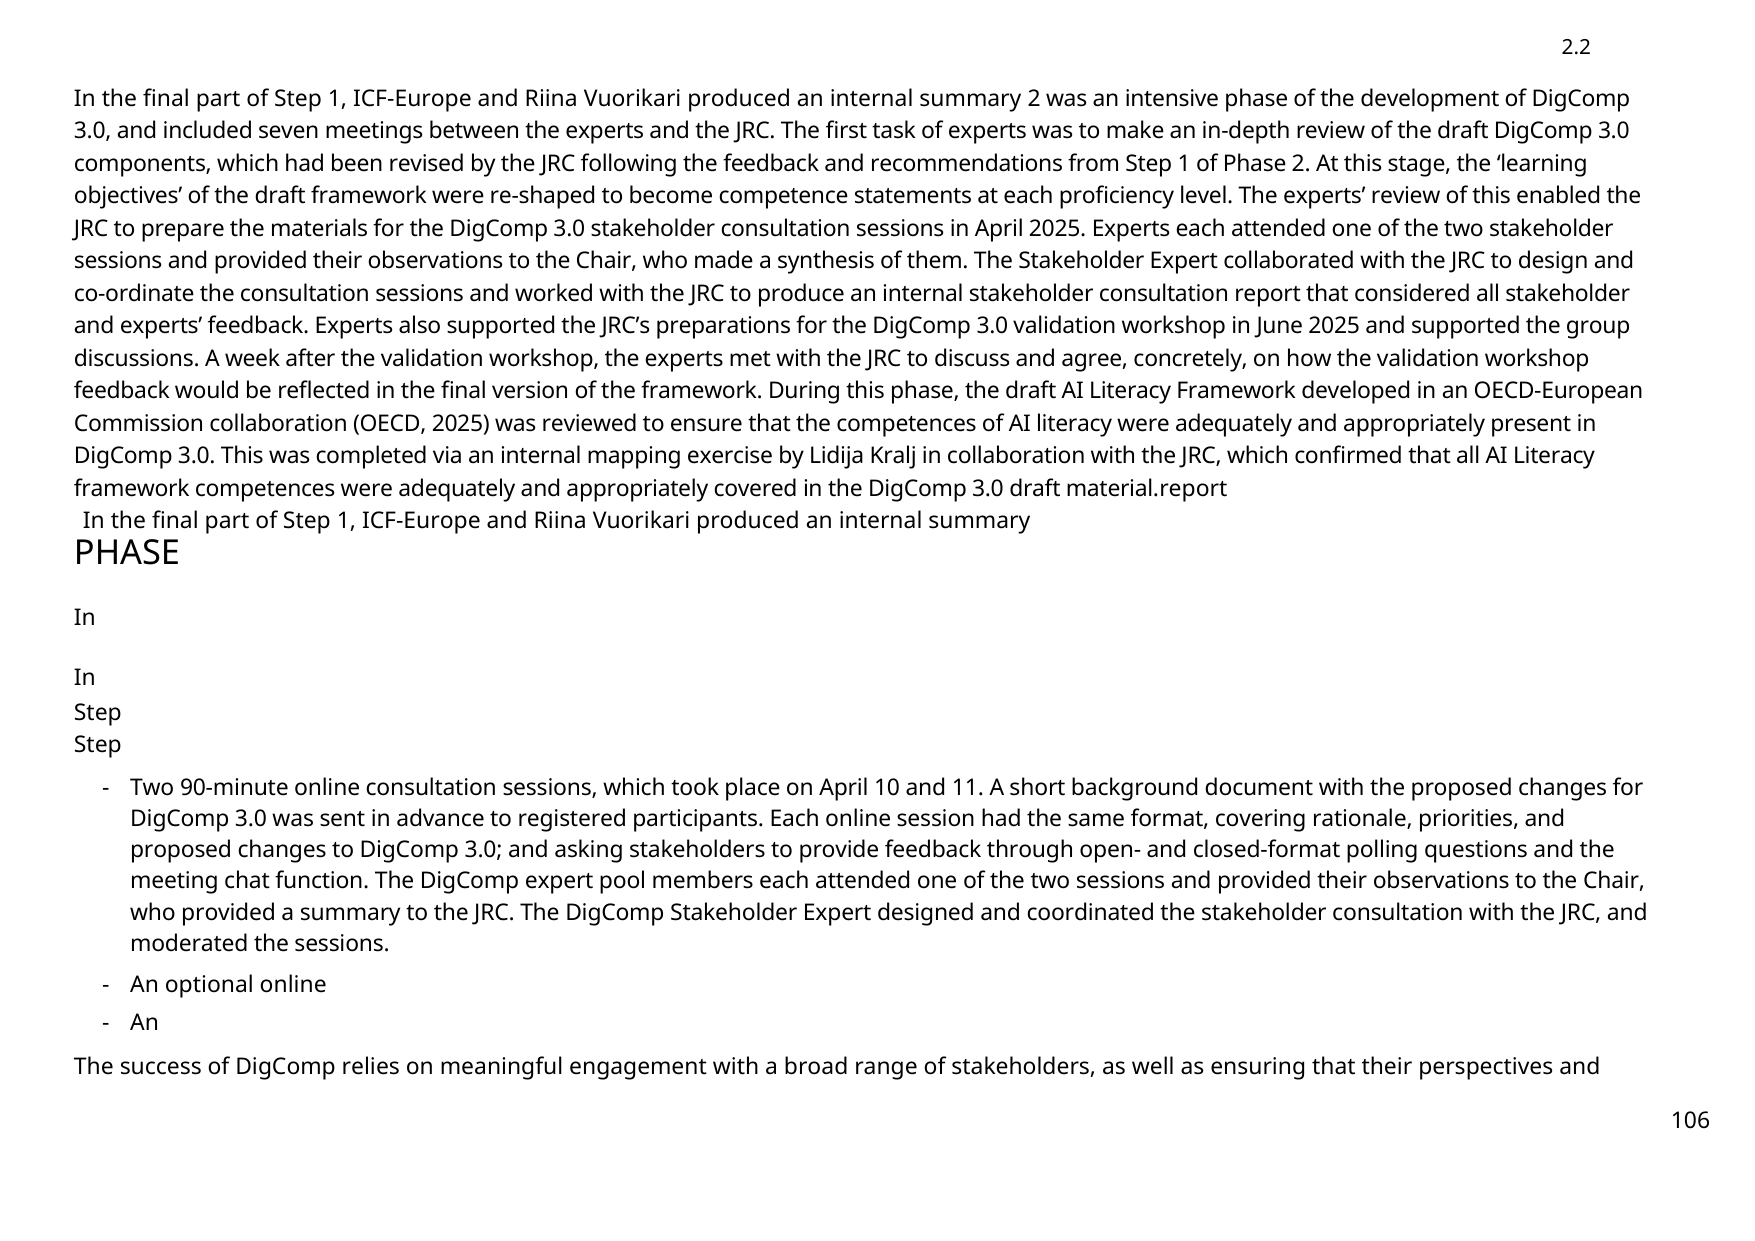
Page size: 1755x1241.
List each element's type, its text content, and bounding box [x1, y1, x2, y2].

subtitle PHASE [74, 537, 1710, 571]
text In [74, 601, 1693, 632]
list Two 90-minute online consultation sessions, which took place on April 10 and 11. A short background document with the proposed changes for DigComp 3.0 was sent in advance to registered participants. Each online session had the same format, covering rationale, priorities, and proposed changes to DigComp 3.0; and asking stakeholders to provide feedback through open- and closed-format polling questions and the meeting chat function. The DigComp expert pool members each attended one of the two sessions and provided their observations to the Chair, who provided a summary to the JRC. The DigComp Stakeholder Expert designed and coordinated the stakeholder consultation with the JRC, and moderated the sessions. [102, 770, 1663, 958]
text The success of DigComp relies on meaningful engagement with a broad range of stakeholders, as well as ensuring that their perspectives and [74, 1050, 1671, 1081]
list An [102, 1006, 1671, 1036]
text In [74, 661, 1710, 692]
list An optional online [102, 968, 1663, 999]
text Step [74, 696, 1710, 727]
text In the final part of Step 1, ICF-Europe and Riina Vuorikari produced an internal summary [83, 504, 1710, 535]
text Step [74, 727, 1693, 759]
text In the final part of Step 1, ICF-Europe and Riina Vuorikari produced an internal summary 2 was an intensive phase of the development of DigComp 3.0, and included seven meetings between the experts and the JRC. The first task of experts was to make an in-depth review of the draft DigComp 3.0 components, which had been revised by the JRC following the feedback and recommendations from Step 1 of Phase 2. At this stage, the ‘learning objectives’ of the draft framework were re-shaped to become competence statements at each proficiency level. The experts’ review of this enabled the JRC to prepare the materials for the DigComp 3.0 stakeholder consultation sessions in April 2025. Experts each attended one of the two stakeholder sessions and provided their observations to the Chair, who made a synthesis of them. The Stakeholder Expert collaborated with the JRC to design and co-ordinate the consultation sessions and worked with the JRC to produce an internal stakeholder consultation report that considered all stakeholder and experts’ feedback. Experts also supported the JRC’s preparations for the DigComp 3.0 validation workshop in June 2025 and supported the group discussions. A week after the validation workshop, the experts met with the JRC to discuss and agree, concretely, on how the validation workshop feedback would be reflected in the final version of the framework. During this phase, the draft AI Literacy Framework developed in an OECD-European Commission collaboration (OECD, 2025) was reviewed to ensure that the competences of AI literacy were adequately and appropriately present in DigComp 3.0. This was completed via an internal mapping exercise by Lidija Kralj in collaboration with the JRC, which confirmed that all AI Literacy framework competences were adequately and appropriately covered in the DigComp 3.0 draft material.report [74, 82, 1664, 503]
